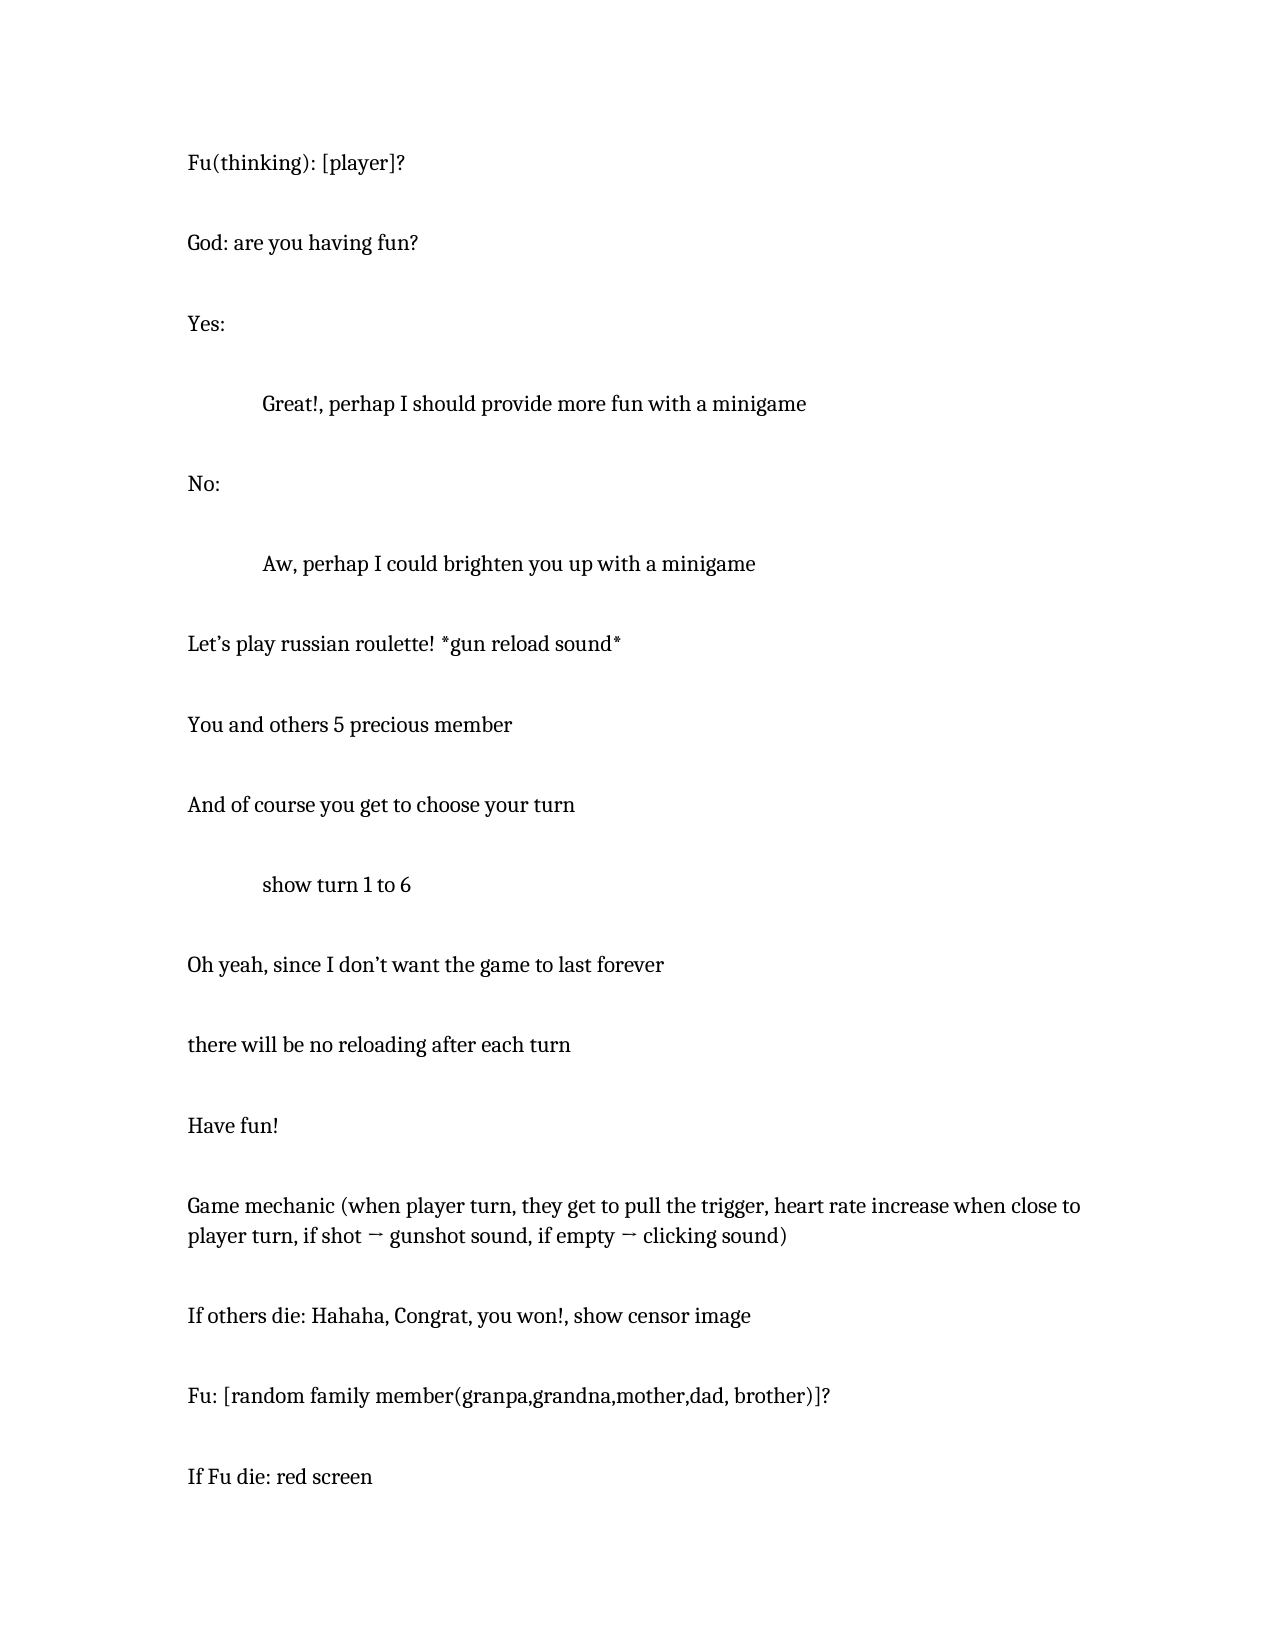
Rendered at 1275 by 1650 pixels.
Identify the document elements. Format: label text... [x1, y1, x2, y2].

text Great!, perhap I should provide more fun with a minigame [187, 391, 1087, 417]
text Fu: [random family member(granpa,grandna,mother,dad, brother)]? [187, 1383, 1087, 1410]
text You and others 5 precious member [187, 711, 1087, 738]
text show turn 1 to 6 [187, 872, 1087, 898]
text Have fun! [187, 1112, 1087, 1139]
text If Fu die: red screen [187, 1463, 1087, 1490]
text God: are you having fun? [187, 230, 1087, 257]
text Game mechanic (when player turn, they get to pull the trigger, heart rate increase when close to player turn, if shot → gunshot sound, if empty → clicking sound) [187, 1193, 1087, 1249]
text Let’s play russian roulette! *gun reload sound* [187, 631, 1087, 658]
text Yes: [187, 310, 1087, 337]
text Oh yeah, since I don’t want the game to last forever [187, 952, 1087, 978]
text Fu(thinking): [player]? [187, 150, 1087, 176]
text And of course you get to choose your turn [187, 792, 1087, 818]
text there will be no reloading after each turn [187, 1032, 1087, 1059]
text Aw, perhap I could brighten you up with a minigame [187, 551, 1087, 577]
text No: [187, 471, 1087, 497]
text If others die: Hahaha, Congrat, you won!, show censor image [187, 1303, 1087, 1329]
